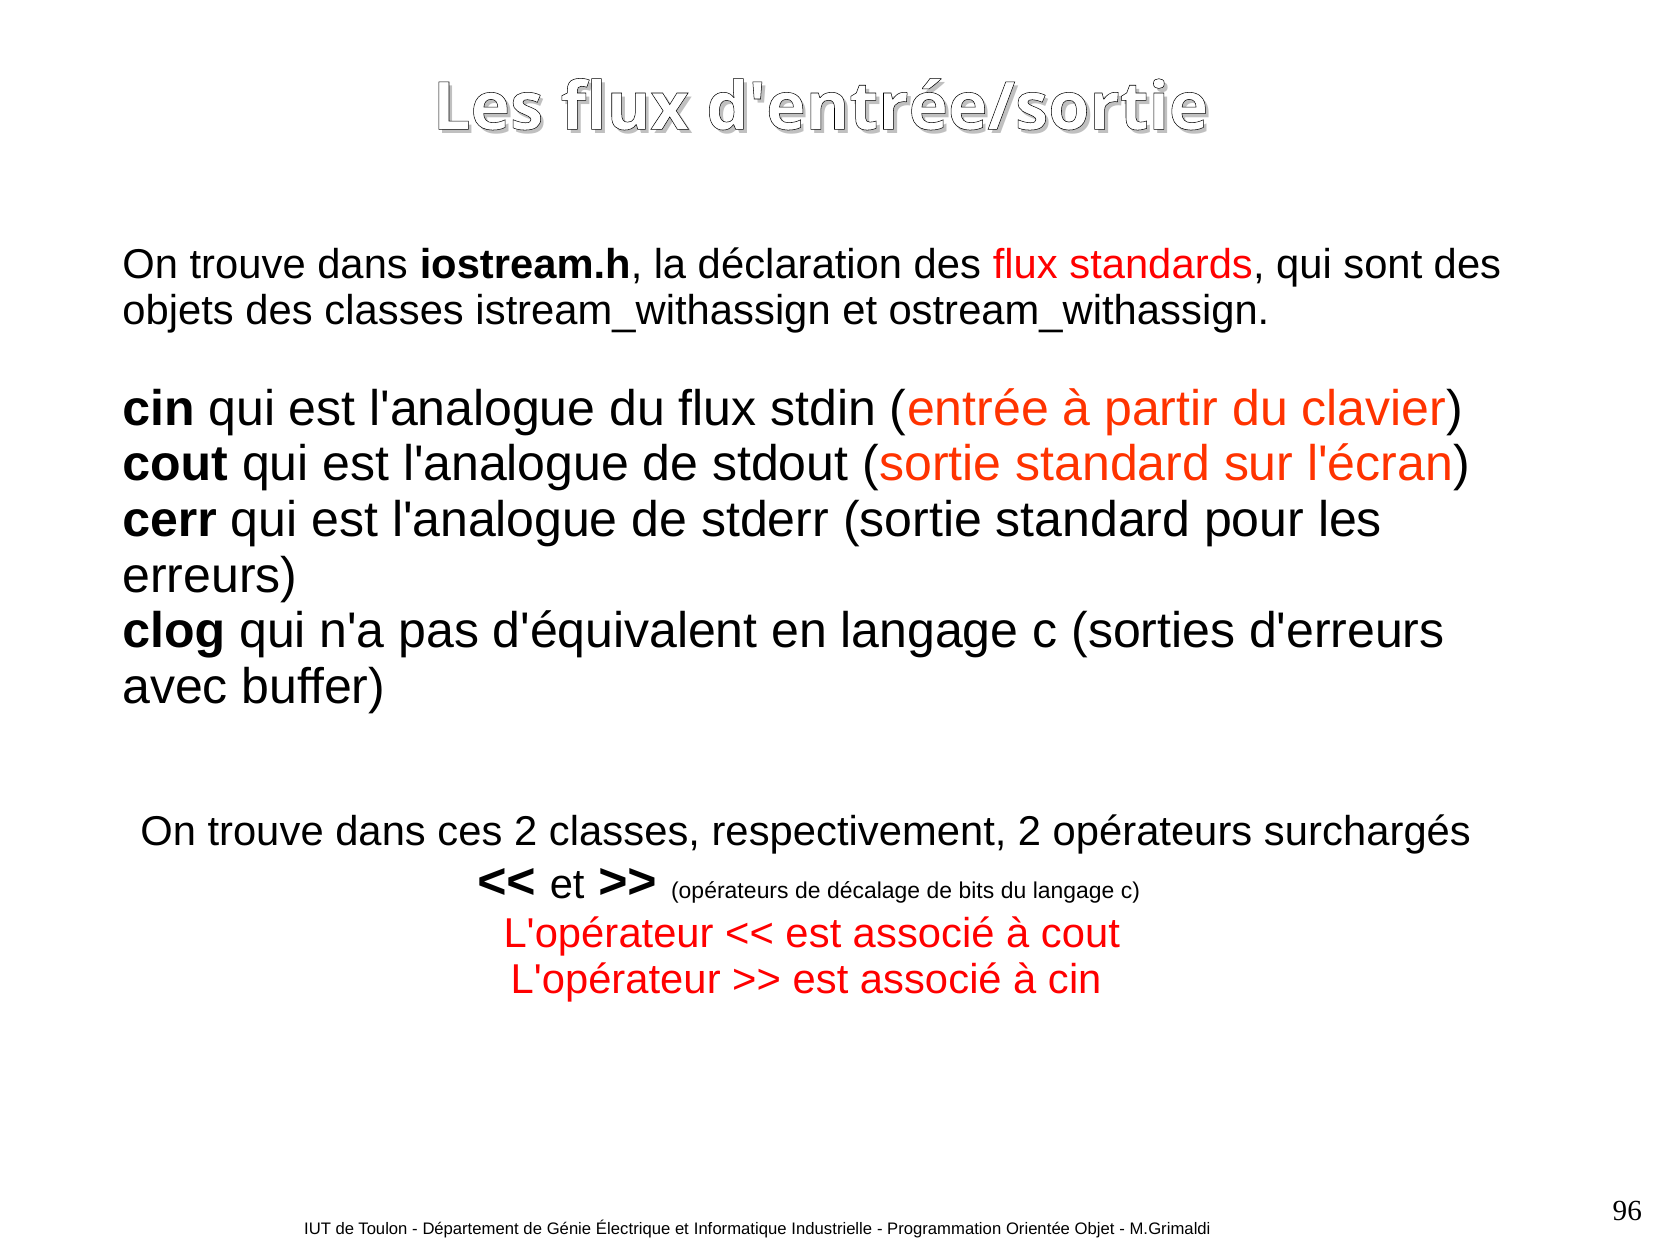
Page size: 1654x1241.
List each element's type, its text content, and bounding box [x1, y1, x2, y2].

text_box On trouve dans iostream.h, la déclaration des flux standards, qui sont des objets des classes istream_withassign et ostream_withassign. cin qui est l'analogue du flux stdin (entrée à partir du clavier) cout qui est l'analogue de stdout (sortie standard sur l'écran) cerr qui est l'analogue de stderr (sortie standard pour les erreurs) clog qui n'a pas d'équivalent en langage c (sorties d'erreurs avec buffer) On trouve dans ces 2 classes, respectivement, 2 opérateurs surchargés << et >> (opérateurs de décalage de bits du langage c) L'opérateur << est associé à cout L'opérateur >> est associé à cin [88, 232, 1536, 1123]
title Les flux d'entrée/sortie [76, 0, 1565, 208]
